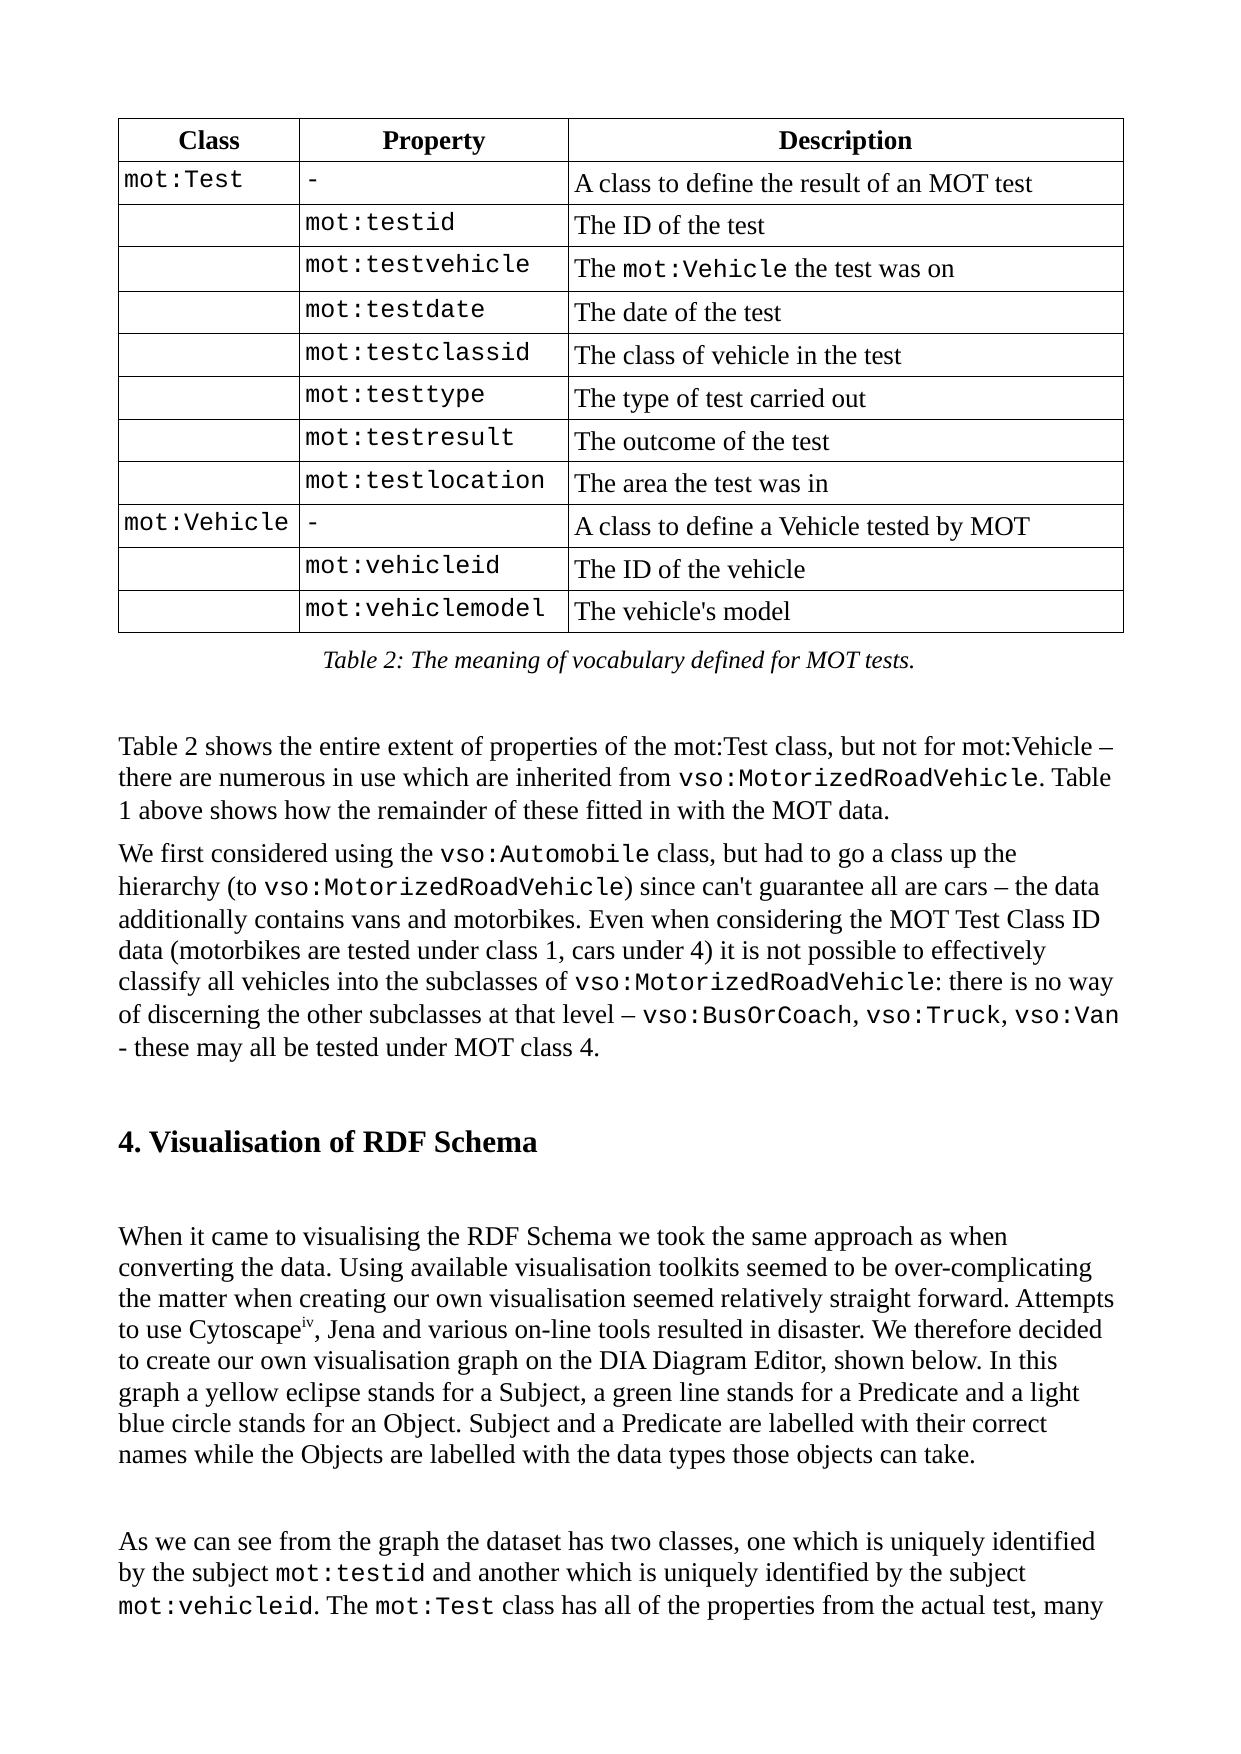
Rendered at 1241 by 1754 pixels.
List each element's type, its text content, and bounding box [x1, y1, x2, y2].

table_cell mot:testlocation [300, 462, 568, 504]
table_cell mot:testresult [300, 420, 568, 461]
table_cell The ID of the test [569, 205, 1123, 246]
table_header Description [569, 119, 1123, 161]
table_cell mot:testtype [300, 377, 568, 419]
table_cell - [300, 162, 568, 203]
text As we can see from the graph the dataset has two classes, one which is uniquely identified by the subject mot:testid and another which is uniquely identified by the subject mot:vehicleid. The mot:Test class has all of the properties from the actual test, many [118, 1525, 1122, 1622]
table_cell mot:testdate [300, 292, 568, 333]
table_cell [119, 591, 299, 632]
table_cell mot:Vehicle [119, 505, 299, 547]
table_cell The mot:Vehicle the test was on [569, 247, 1123, 291]
table_cell mot:vehicleid [300, 548, 568, 589]
table_cell - [300, 505, 568, 547]
table_cell [119, 247, 299, 291]
table_cell The area the test was in [569, 462, 1123, 504]
table_cell The type of test carried out [569, 377, 1123, 419]
text 4. Visualisation of RDF Schema [118, 1123, 1122, 1159]
table_cell [119, 292, 299, 333]
table_cell [119, 377, 299, 419]
table_header Class [119, 119, 299, 161]
table_cell A class to define the result of an MOT test [569, 162, 1123, 203]
table_cell The date of the test [569, 292, 1123, 333]
text We first considered using the vso:Automobile class, but had to go a class up the hierarchy (to vso:MotorizedRoadVehicle) since can't guarantee all are cars – the data additionally contains vans and motorbikes. Even when considering the MOT Test Class ID data (motorbikes are tested under class 1, cars under 4) it is not possible to effectively classify all vehicles into the subclasses of vso:MotorizedRoadVehicle: there is no way of discerning the other subclasses at that level – vso:BusOrCoach, vso:Truck, vso:Van - these may all be tested under MOT class 4. [118, 837, 1122, 1062]
table_cell The ID of the vehicle [569, 548, 1123, 589]
table_cell [119, 205, 299, 246]
table_cell The class of vehicle in the test [569, 334, 1123, 376]
table_cell mot:testvehicle [300, 247, 568, 291]
table_cell The outcome of the test [569, 420, 1123, 461]
table_cell [119, 548, 299, 589]
table_cell [119, 420, 299, 461]
text When it came to visualising the RDF Schema we took the same approach as when converting the data. Using available visualisation toolkits seemed to be over-complicating the matter when creating our own visualisation seemed relatively straight forward. Attempts to use Cytoscape, Jena and various on-line tools resulted in disaster. We therefore decided to create our own visualisation graph on the DIA Diagram Editor, shown below. In this graph a yellow eclipse stands for a Subject, a green line stands for a Predicate and a light blue circle stands for an Object. Subject and a Predicate are labelled with their correct names while the Objects are labelled with the data types those objects can take. [118, 1220, 1122, 1469]
table_header Property [300, 119, 568, 161]
table_cell mot:testid [300, 205, 568, 246]
table_cell The vehicle's model [569, 591, 1123, 632]
table_cell [119, 462, 299, 504]
text Table 2 shows the entire extent of properties of the mot:Test class, but not for mot:Vehicle – there are numerous in use which are inherited from vso:MotorizedRoadVehicle. Table 1 above shows how the remainder of these fitted in with the MOT data. [118, 730, 1122, 825]
table_cell mot:Test [119, 162, 299, 203]
table_cell [119, 334, 299, 376]
table_cell mot:testclassid [300, 334, 568, 376]
text Table 2: The meaning of vocabulary defined for MOT tests. [118, 645, 1122, 674]
table_cell A class to define a Vehicle tested by MOT [569, 505, 1123, 547]
table_cell mot:vehiclemodel [300, 591, 568, 632]
